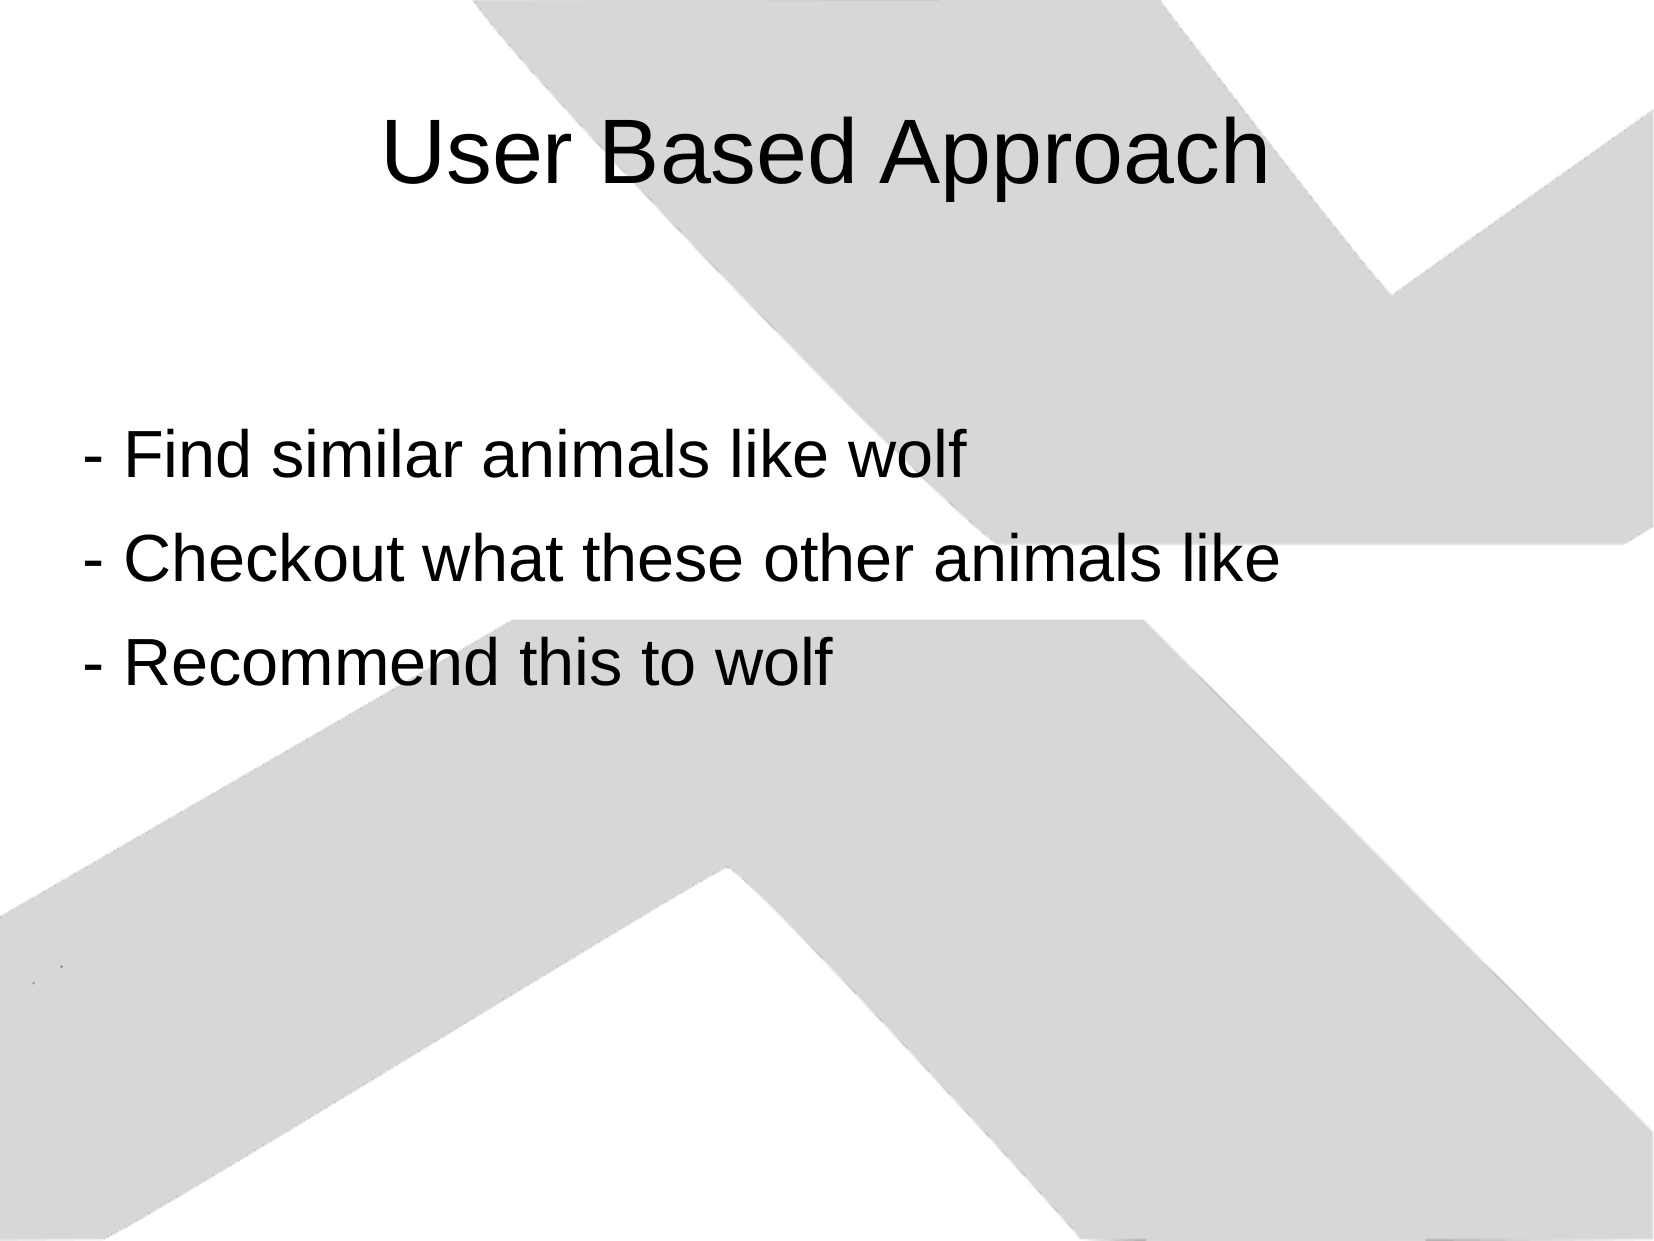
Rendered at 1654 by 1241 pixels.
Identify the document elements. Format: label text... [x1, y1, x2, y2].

picture [0, 0, 1654, 1241]
title User Based Approach [82, 49, 1571, 257]
list - Find similar animals like wolf - Checkout what these other animals like - Recommend this to wolf [82, 413, 1571, 1109]
